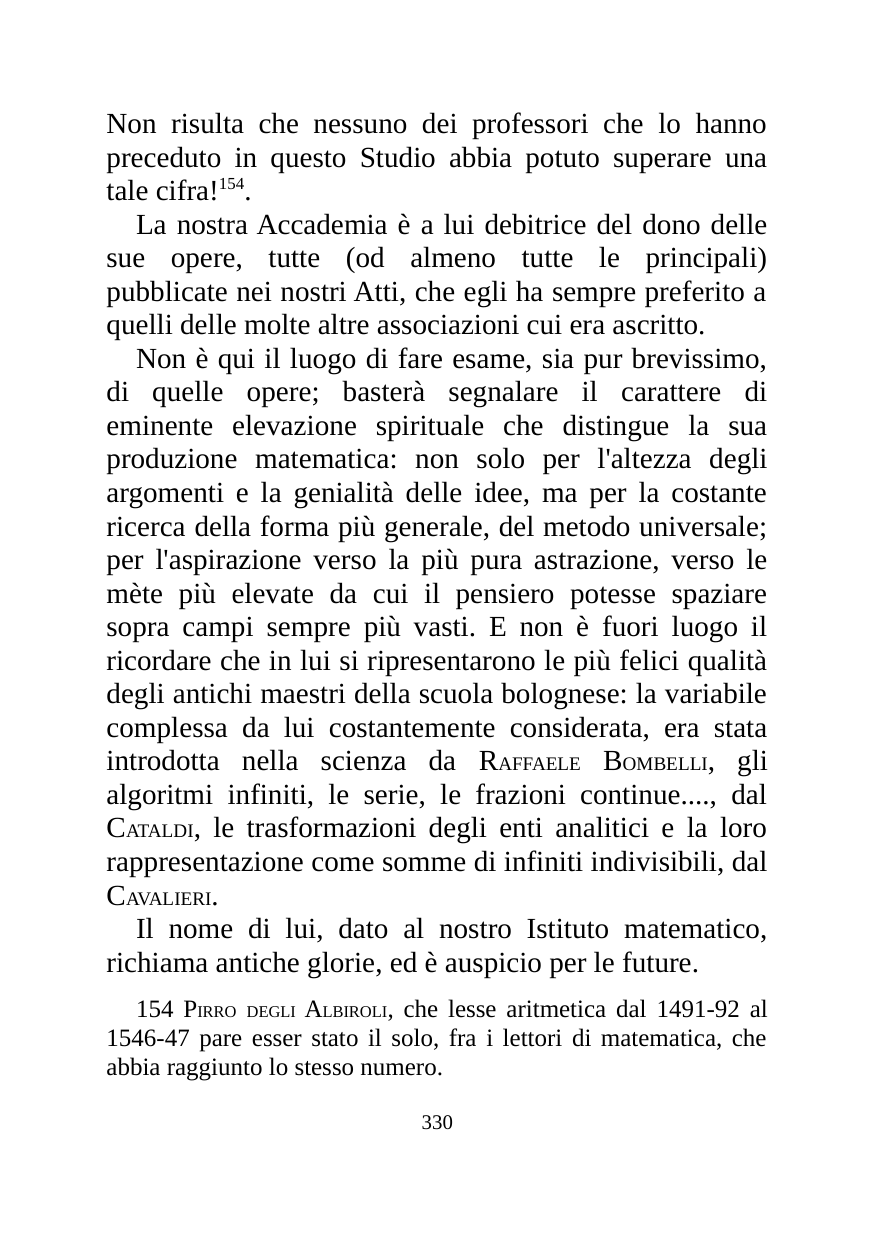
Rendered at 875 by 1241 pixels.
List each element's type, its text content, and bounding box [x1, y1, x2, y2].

text Non risulta che nessuno dei professori che lo hanno preceduto in questo Studio abbia potuto superare una tale cifra!. [106, 106, 768, 207]
text Pirro degli Albiroli, che lesse aritmetica dal 1491-92 al 1546-47 pare esser stato il solo, fra i lettori di matematica, che abbia raggiunto lo stesso numero. [106, 994, 768, 1080]
text Il nome di lui, dato al nostro Istituto matematico, richiama antiche glorie, ed è auspicio per le future. [106, 911, 768, 978]
text La nostra Accademia è a lui debitrice del dono delle sue opere, tutte (od almeno tutte le principali) pubblicate nei nostri Atti, che egli ha sempre preferito a quelli delle molte altre associazioni cui era ascritto. [106, 207, 768, 341]
text Non è qui il luogo di fare esame, sia pur brevissimo, di quelle opere; basterà segnalare il carattere di eminente elevazione spirituale che distingue la sua produzione matematica: non solo per l'altezza degli argomenti e la genialità delle idee, ma per la costante ricerca della forma più generale, del metodo universale; per l'aspirazione verso la più pura astrazione, verso le mète più elevate da cui il pensiero potesse spaziare sopra campi sempre più vasti. E non è fuori luogo il ricordare che in lui si ripresentarono le più felici qualità degli antichi maestri della scuola bolognese: la variabile complessa da lui costantemente considerata, era stata introdotta nella scienza da Raffaele Bombelli, gli algoritmi infiniti, le serie, le frazioni continue...., dal Cataldi, le trasformazioni degli enti analitici e la loro rappresentazione come somme di infiniti indivisibili, dal Cavalieri. [106, 341, 768, 911]
